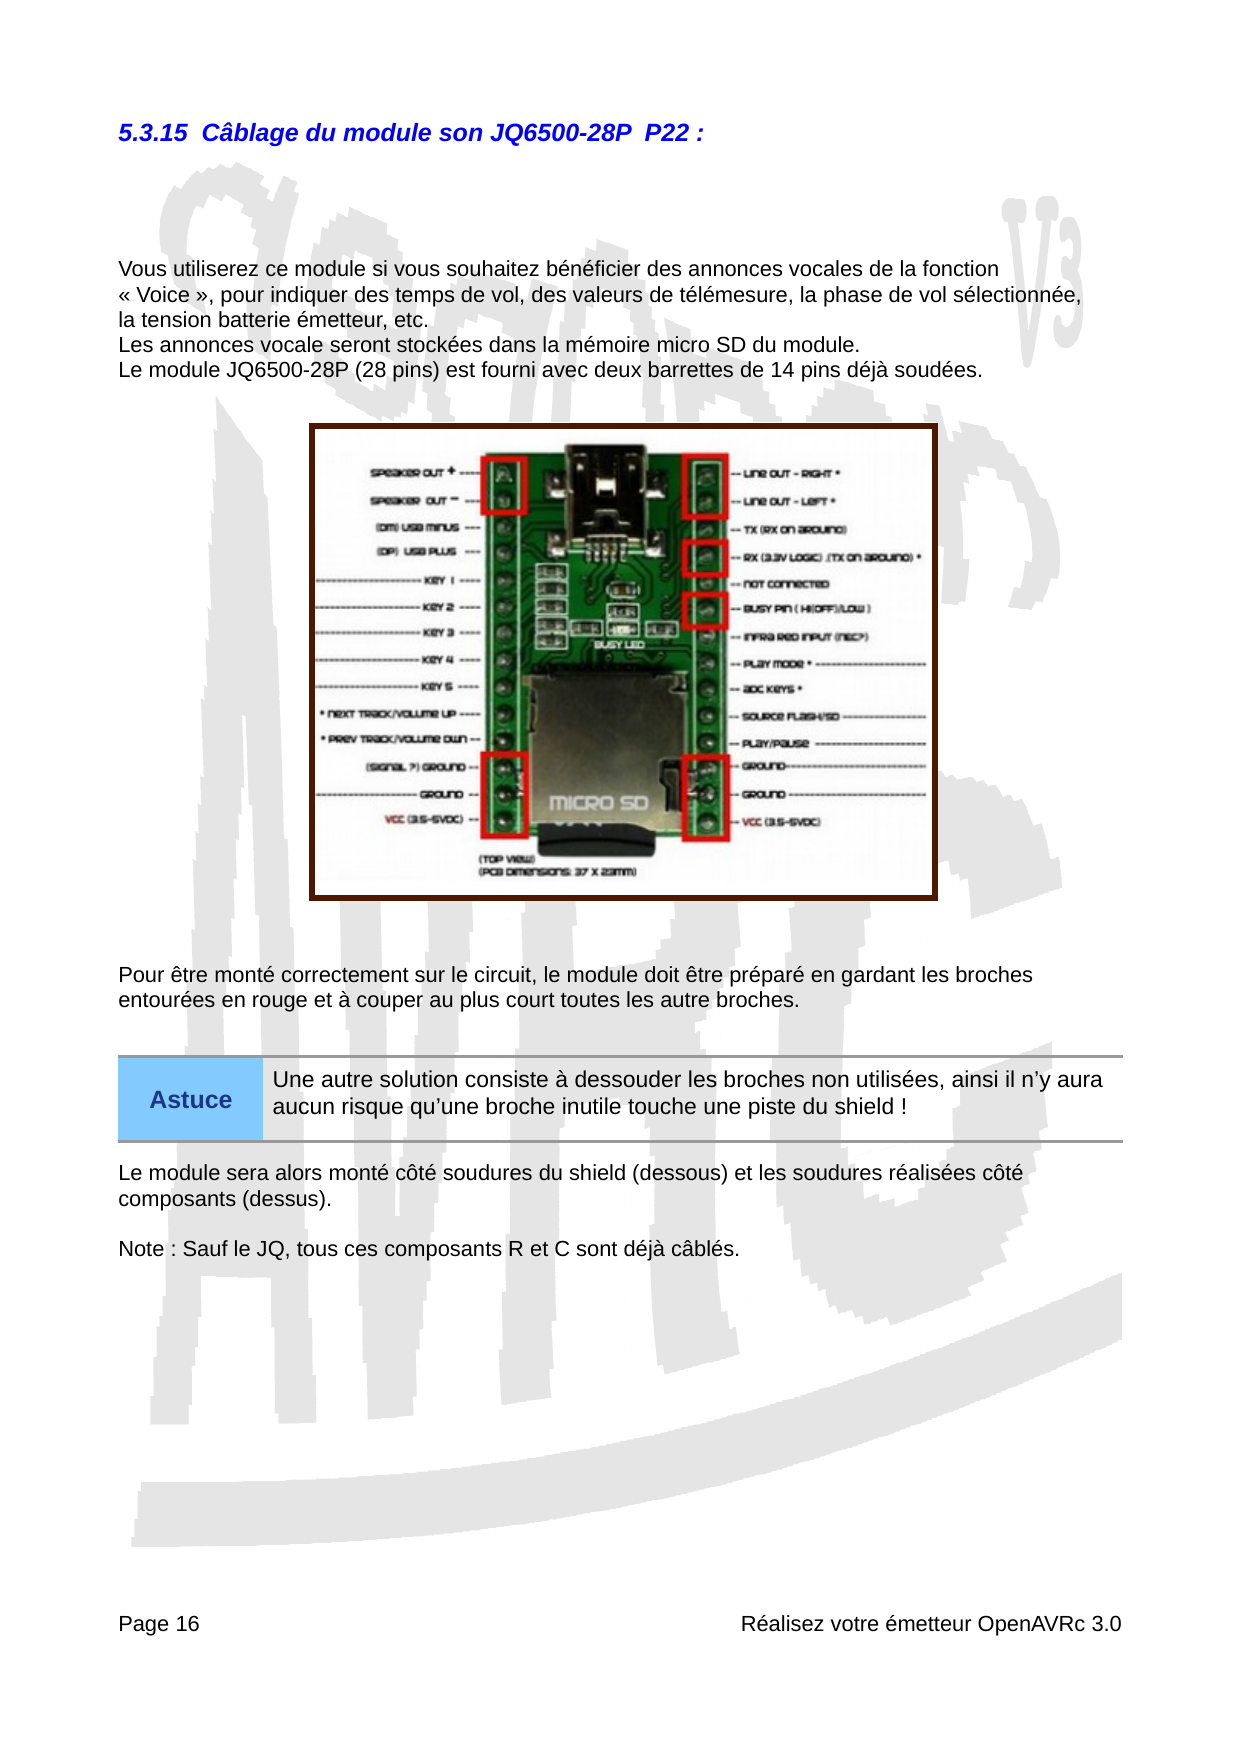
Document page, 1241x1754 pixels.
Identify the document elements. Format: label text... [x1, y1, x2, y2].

text Note : Sauf le JQ, tous ces composants R et C sont déjà câblés. [118, 1236, 1122, 1261]
text « Voice », pour indiquer des temps de vol, des valeurs de télémesure, la phase de vol sélectionnée, [118, 281, 1122, 307]
table_header Astuce [118, 1058, 263, 1140]
subtitle 5.3.15 Câblage du module son JQ6500-28P P22 : [118, 118, 1122, 147]
text la tension batterie émetteur, etc. [118, 307, 1122, 332]
text Vous utiliserez ce module si vous souhaitez bénéficier des annonces vocales de la fonction [118, 256, 1122, 281]
table_header Une autre solution consiste à dessouder les broches non utilisées, ainsi il n’y aura aucun risque qu’une broche inutile touche une piste du shield ! [264, 1058, 1122, 1140]
text Pour être monté correctement sur le circuit, le module doit être préparé en gardant les broches entourées en rouge et à couper au plus court toutes les autre broches. [118, 962, 1122, 1012]
text Les annonces vocale seront stockées dans la mémoire micro SD du module. [118, 332, 1122, 357]
text Le module JQ6500-28P (28 pins) est fourni avec deux barrettes de 14 pins déjà soudées. [118, 357, 1122, 382]
text Le module sera alors monté côté soudures du shield (dessous) et les soudures réalisées côté composants (dessus). [118, 1160, 1122, 1211]
picture [315, 429, 932, 895]
